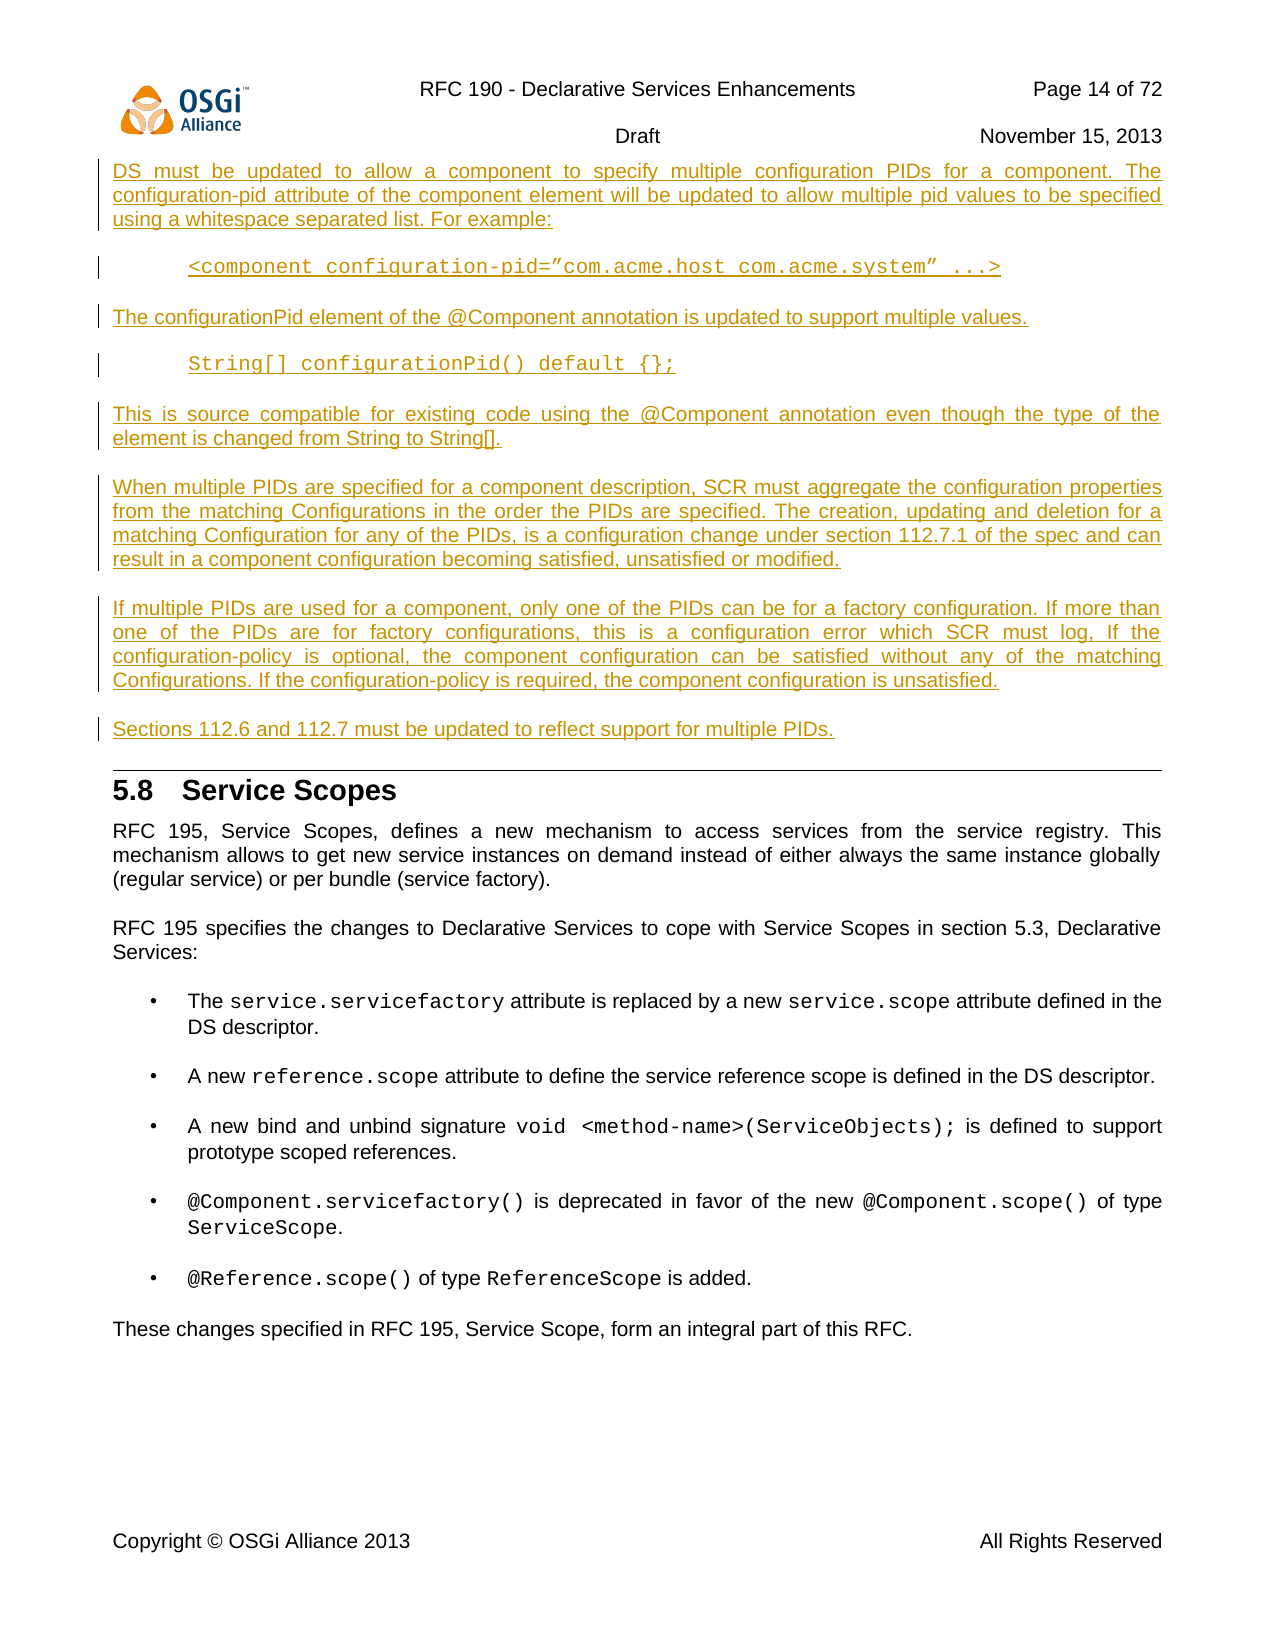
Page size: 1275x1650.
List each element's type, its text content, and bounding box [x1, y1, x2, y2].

text using a whitespace separated list. For example: [112, 205, 1162, 231]
text This is source compatible for existing code using the @Component annotation even though the type of the element is changed from String to String[]. [112, 402, 1162, 450]
list @Component.servicefactory() is deprecated in favor of the new @Component.scope() of type ServiceScope. [150, 1189, 1162, 1241]
list @Reference.scope() of type ReferenceScope is added. [150, 1266, 1162, 1292]
text When multiple PIDs are specified for a component description, SCR must aggregate the configuration properties [112, 475, 1162, 496]
text If multiple PIDs are used for a component, only one of the PIDs can be for a factory configuration. If more than [112, 596, 1162, 617]
text RFC 195 specifies the changes to Declarative Services to cope with Service Scopes in section 5.3, Declarative Services: [112, 916, 1162, 964]
picture [113, 78, 257, 142]
list The service.servicefactory attribute is replaced by a new service.scope attribute defined in the DS descriptor. [150, 989, 1162, 1038]
text RFC 195, Service Scopes, defines a new mechanism to access services from the service registry. This mechanism allows to get new service instances on demand instead of either always the same instance globally (regular service) or per bundle (service factory). [112, 819, 1162, 891]
text from the matching Configurations in the order the PIDs are specified. The creation, updating and deletion for a [112, 497, 1162, 520]
text result in a component configuration becoming satisfied, unsatisfied or modified. [112, 545, 1162, 571]
text Configurations. If the configuration-policy is required, the component configuration is unsatisfied. [112, 666, 1162, 692]
text <component configuration-pid=”com.acme.host com.acme.system” ...> [188, 256, 1162, 279]
text The configurationPid element of the @Component annotation is updated to support multiple values. [112, 304, 1162, 328]
text matching Configuration for any of the PIDs, is a configuration change under section 112.7.1 of the spec and can [112, 521, 1162, 544]
subtitle Service Scopes [112, 771, 1162, 806]
text These changes specified in RFC 195, Service Scope, form an integral part of this RFC. [112, 1317, 1162, 1341]
list A new reference.scope attribute to define the service reference scope is defined in the DS descriptor. [150, 1063, 1162, 1089]
text one of the PIDs are for factory configurations, this is a configuration error which SCR must log, If the configuration-policy is optional, the component configuration can be satisfied without any of the matching [112, 618, 1162, 665]
text configuration-pid attribute of the component element will be updated to allow multiple pid values to be specified [112, 181, 1162, 204]
text DS must be updated to allow a component to specify multiple configuration PIDs for a component. The [112, 159, 1162, 180]
text String[] configurationPid() default {}; [188, 353, 1162, 377]
text Sections 112.6 and 112.7 must be updated to reflect support for multiple PIDs. [112, 717, 1162, 741]
list A new bind and unbind signature void <method-name>(ServiceObjects); is defined to support prototype scoped references. [150, 1114, 1162, 1164]
